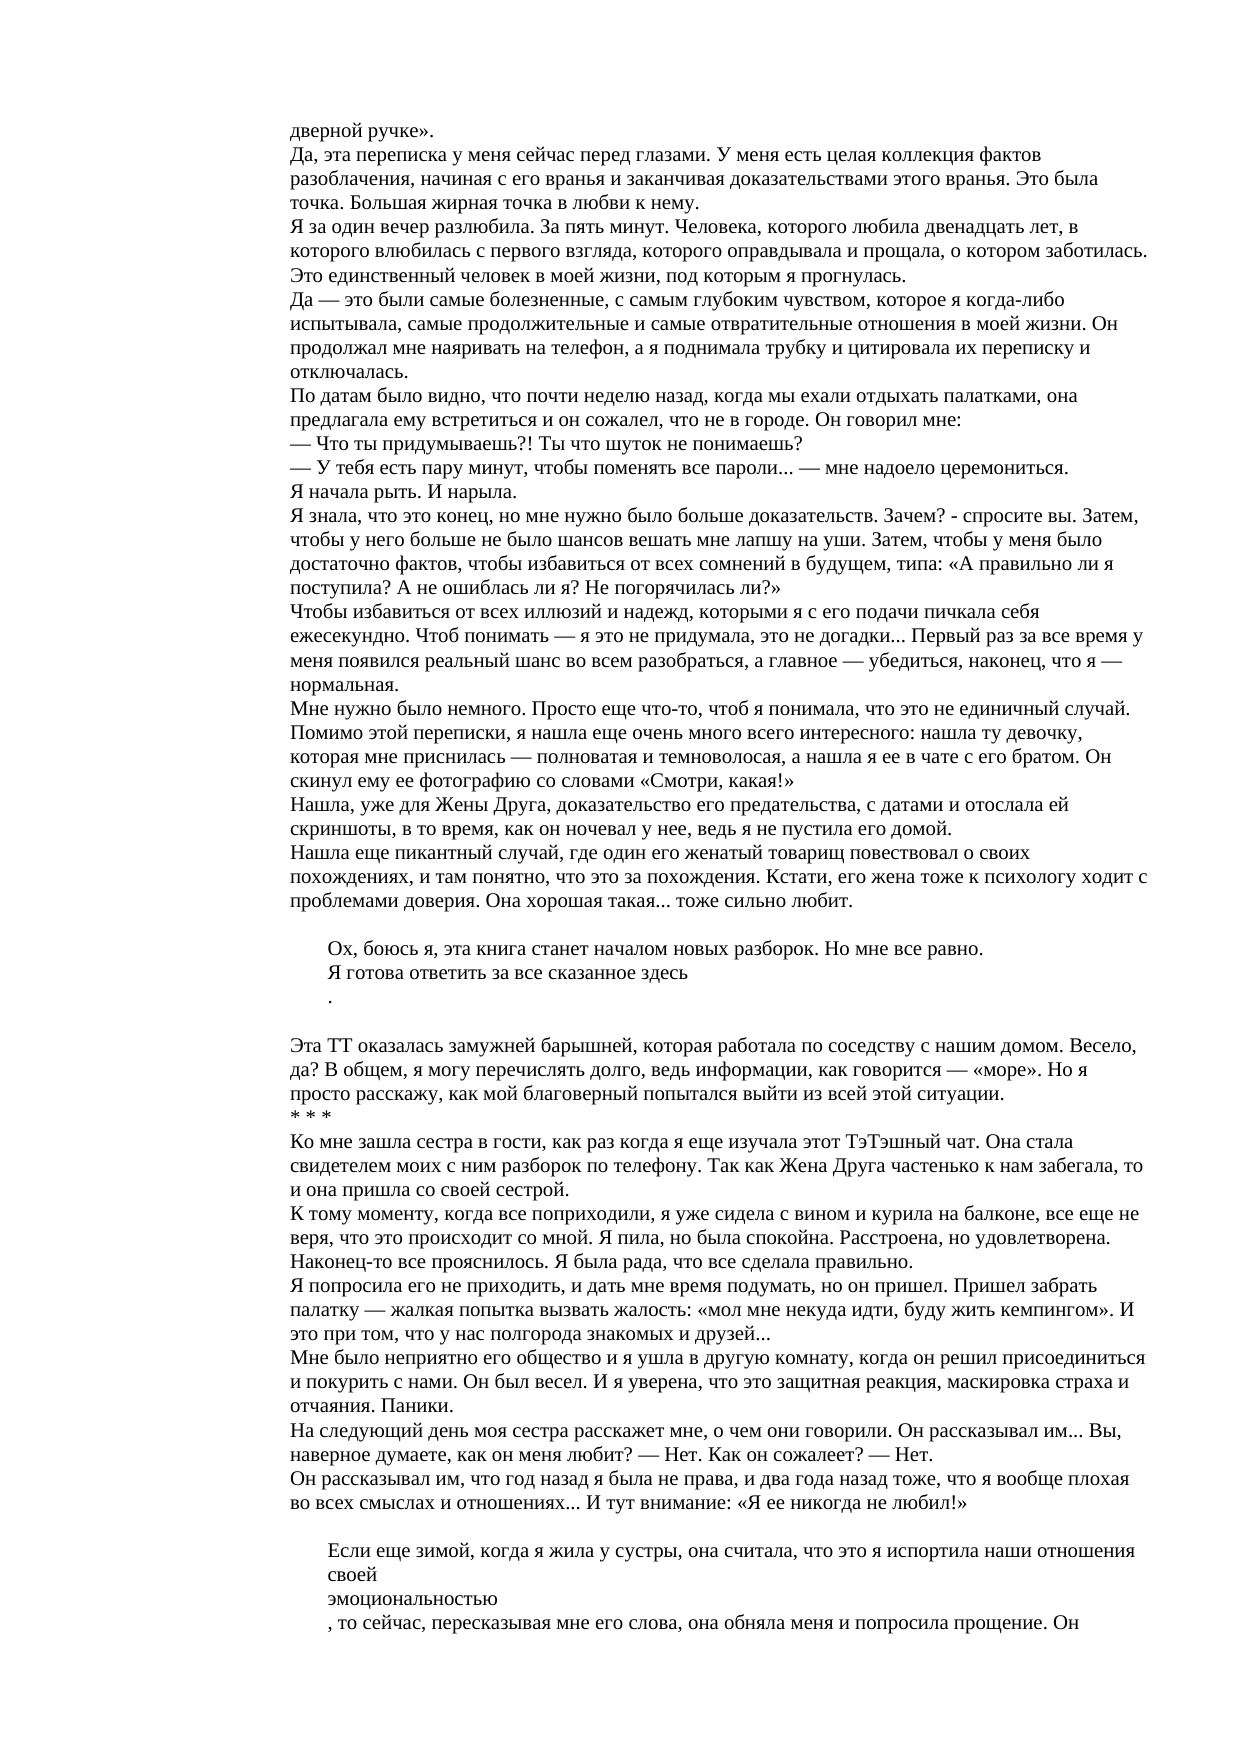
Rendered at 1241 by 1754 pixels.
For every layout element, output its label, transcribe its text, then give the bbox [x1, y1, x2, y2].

text Чтобы избавиться от всех иллюзий и надежд, которыми я с его подачи пичкала себя ежесекундно. Чтоб понимать — я это не придумала, это не догадки... Первый раз за все время у меня появился реальный шанс во всем разобраться, а главное — убедиться, наконец, что я — нормальная. [290, 599, 1152, 696]
text Ко мне зашла сестра в гости, как раз когда я еще изучала этот ТэТэшный чат. Она стала свидетелем моих с ним разборок по телефону. Так как Жена Друга частенько к нам забегала, то и она пришла со своей сестрой. [290, 1129, 1152, 1201]
text На следующий день моя сестра расскажет мне, о чем они говорили. Он рассказывал им... Вы, наверное думаете, как он меня любит? — Нет. Как он сожалеет? — Нет. [290, 1417, 1152, 1466]
text К тому моменту, когда все поприходили, я уже сидела с вином и курила на балконе, все еще не веря, что это происходит со мной. Я пила, но была спокойна. Расстроена, но удовлетворена. Наконец-то все прояснилось. Я была рада, что все сделала правильно. [290, 1201, 1152, 1273]
text . [327, 984, 1152, 1008]
text Если еще зимой, когда я жила у сустры, она считала, что это я испортила наши отношения своей [327, 1538, 1152, 1586]
text Да — это были самые болезненные, с самым глубоким чувством, которое я когда-либо испытывала, самые продолжительные и самые отвратительные отношения в моей жизни. Он продолжал мне наяривать на телефон, а я поднимала трубку и цитировала их переписку и отключалась. [290, 287, 1152, 383]
text Я начала рыть. И нарыла. [290, 479, 1152, 503]
text Я знала, что это конец, но мне нужно было больше доказательств. Зачем? - спросите вы. Затем, чтобы у него больше не было шансов вешать мне лапшу на уши. Затем, чтобы у меня было достаточно фактов, чтобы избавиться от всех сомнений в будущем, типа: «А правильно ли я поступила? А не ошиблась ли я? Не погорячилась ли?» [290, 503, 1152, 599]
text Нашла еще пикантный случай, где один его женатый товарищ повествовал о своих похождениях, и там понятно, что это за похождения. Кстати, его жена тоже к психологу ходит с проблемами доверия. Она хорошая такая... тоже сильно любит. [290, 840, 1152, 912]
text эмоциональностью [327, 1586, 1152, 1610]
text Мне было неприятно его общество и я ушла в другую комнату, когда он решил присоединиться и покурить с нами. Он был весел. И я уверена, что это защитная реакция, маскировка страха и отчаяния. Паники. [290, 1345, 1152, 1417]
text — У тебя есть пару минут, чтобы поменять все пароли... — мне надоело церемониться. [290, 455, 1152, 479]
text Я готова ответить за все сказанное здесь [327, 960, 1152, 984]
text Я за один вечер разлюбила. За пять минут. Человека, которого любила двенадцать лет, в которого влюбилась с первого взгляда, которого оправдывала и прощала, о котором заботилась. Это единственный человек в моей жизни, под которым я прогнулась. [290, 214, 1152, 287]
text дверной ручке». [290, 118, 1152, 142]
text По датам было видно, что почти неделю назад, когда мы ехали отдыхать палатками, она предлагала ему встретиться и он сожалел, что не в городе. Он говорил мне: [290, 383, 1152, 431]
text Я попросила его не приходить, и дать мне время подумать, но он пришел. Пришел забрать палатку — жалкая попытка вызвать жалость: «мол мне некуда идти, буду жить кемпингом». И это при том, что у нас полгорода знакомых и друзей... [290, 1273, 1152, 1345]
text Нашла, уже для Жены Друга, доказательство его предательства, с датами и отослала ей скриншоты, в то время, как он ночевал у нее, ведь я не пустила его домой. [290, 792, 1152, 840]
text * * * [290, 1105, 1152, 1129]
text Он рассказывал им, что год назад я была не права, и два года назад тоже, что я вообще плохая во всех смыслах и отношениях... И тут внимание: «Я ее никогда не любил!» [290, 1466, 1152, 1514]
text — Что ты придумываешь?! Ты что шуток не понимаешь? [290, 431, 1152, 455]
text Помимо этой переписки, я нашла еще очень много всего интересного: нашла ту девочку, которая мне приснилась — полноватая и темноволосая, а нашла я ее в чате с его братом. Он скинул ему ее фотографию со словами «Смотри, какая!» [290, 720, 1152, 792]
text , то сейчас, пересказывая мне его слова, она обняла меня и попросила прощение. Он [327, 1610, 1152, 1634]
text Да, эта переписка у меня сейчас перед глазами. У меня есть целая коллекция фактов разоблачения, начиная с его вранья и заканчивая доказательствами этого вранья. Это была точка. Большая жирная точка в любви к нему. [290, 142, 1152, 214]
text Мне нужно было немного. Просто еще что-то, чтоб я понимала, что это не единичный случай. [290, 696, 1152, 720]
text Ох, боюсь я, эта книга станет началом новых разборок. Но мне все равно. [327, 936, 1152, 960]
text Эта ТТ оказалась замужней барышней, которая работала по соседству с нашим домом. Весело, да? В общем, я могу перечислять долго, ведь информации, как говорится — «море». Но я просто расскажу, как мой благоверный попытался выйти из всей этой ситуации. [290, 1032, 1152, 1105]
